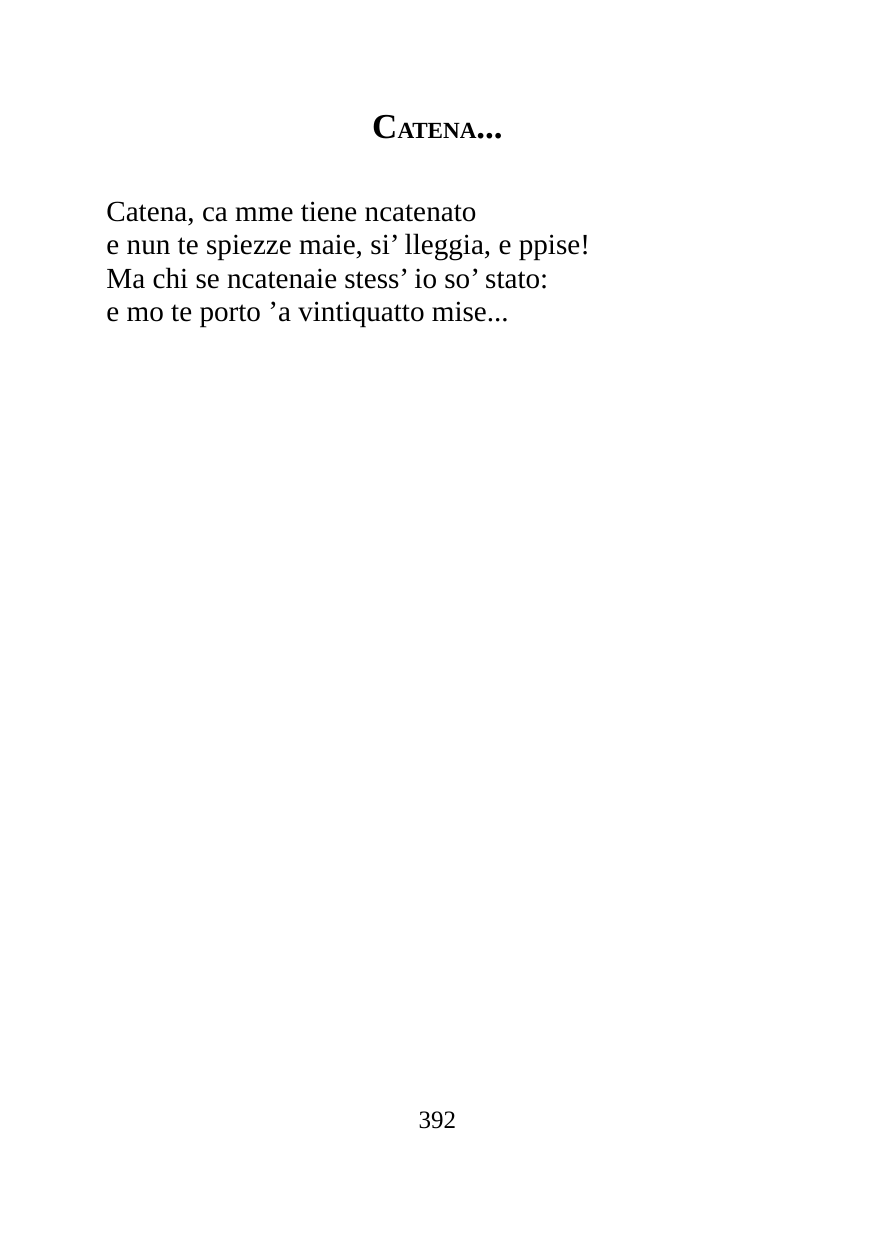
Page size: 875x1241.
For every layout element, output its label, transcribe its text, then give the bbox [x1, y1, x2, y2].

text e nun te spiezze maie, si’ lleggia, e ppise! [106, 227, 768, 261]
text Ma chi se ncatenaie stess’ io so’ stato: [106, 261, 768, 294]
text e mo te porto ’a vintiquatto mise... [106, 294, 768, 328]
text Catena, ca mme tiene ncatenato [106, 194, 768, 227]
subtitle Catena... [106, 106, 768, 146]
